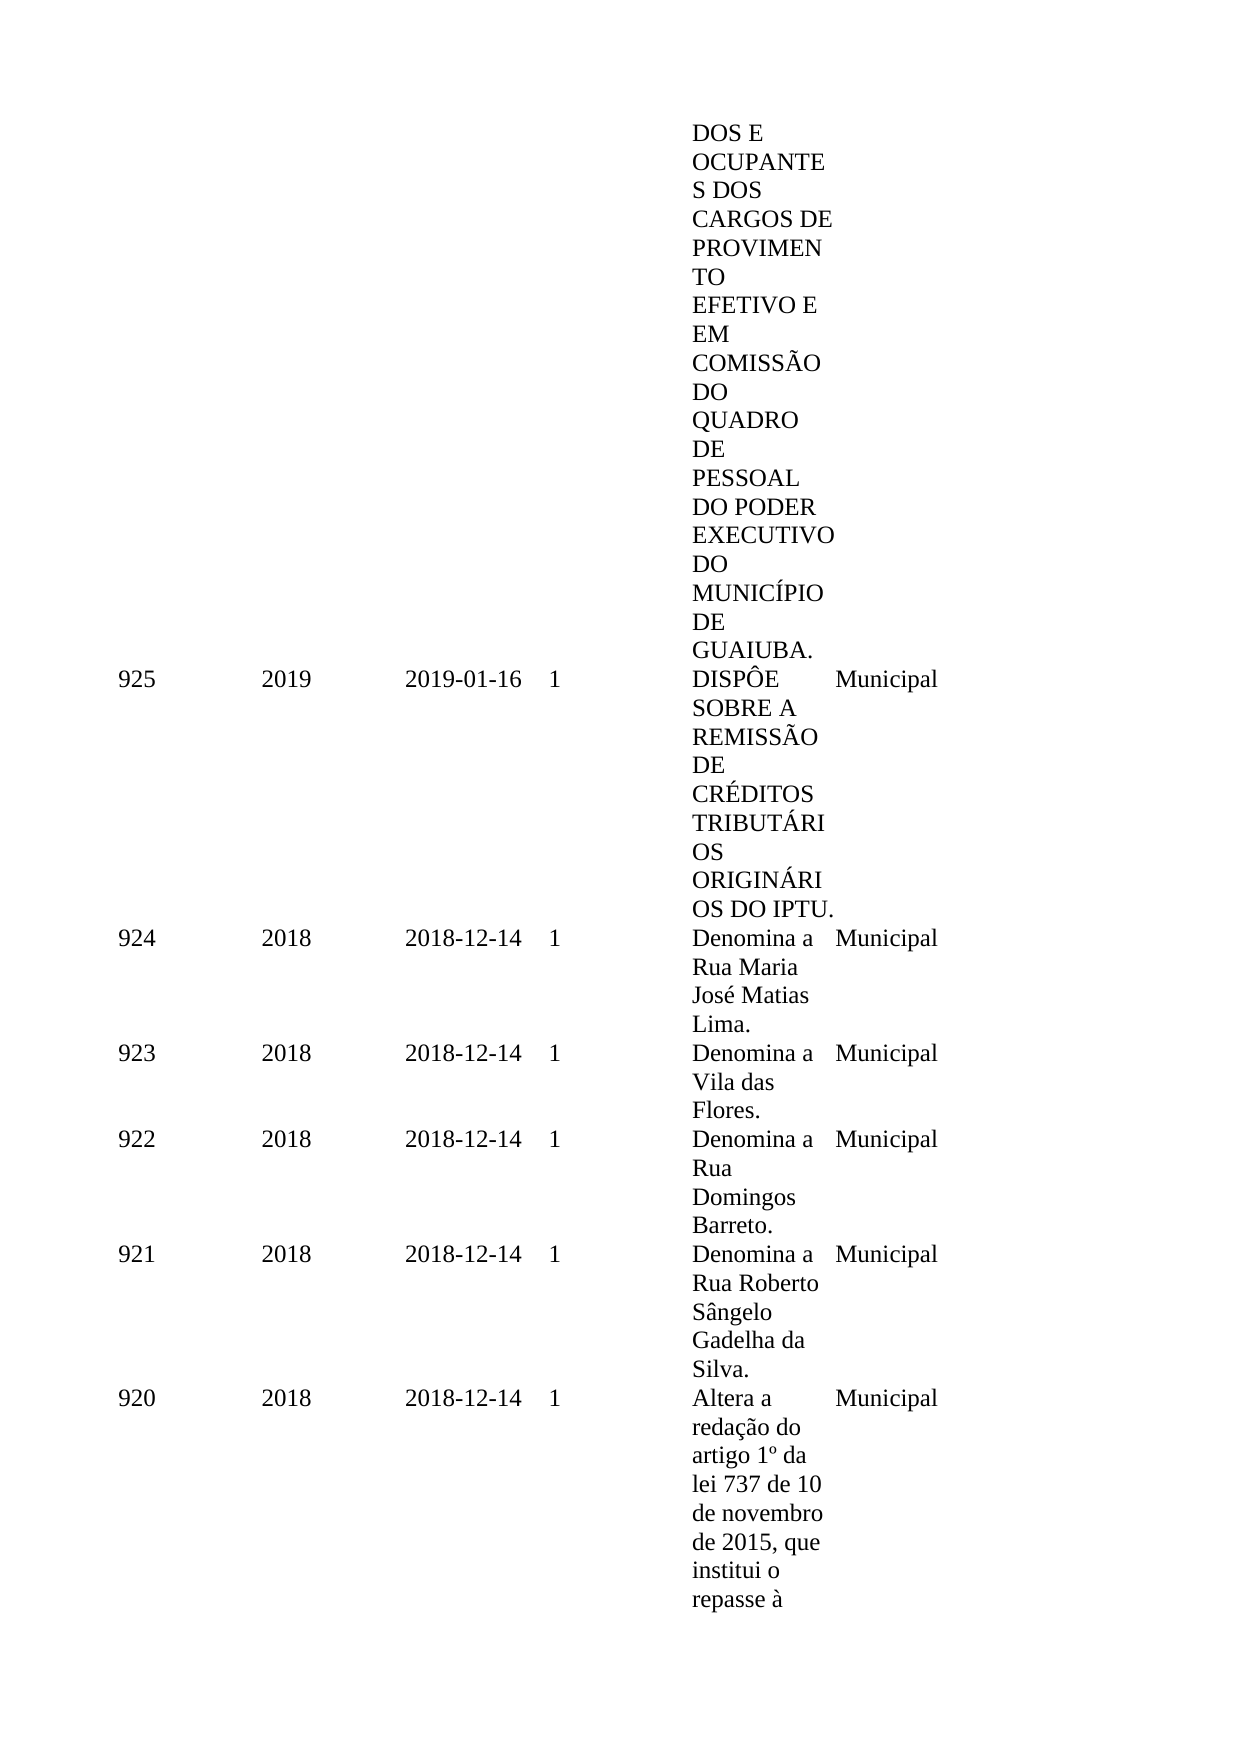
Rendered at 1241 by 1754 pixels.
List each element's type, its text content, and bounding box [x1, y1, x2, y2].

table_cell Municipal [835, 664, 979, 923]
table_cell 922 [118, 1124, 261, 1239]
table_cell 2018-12-14 [405, 1038, 548, 1124]
table_cell 2018 [261, 1239, 405, 1383]
table_cell 2018 [261, 1124, 405, 1239]
table_cell 1 [548, 664, 692, 923]
table_cell 920 [118, 1383, 261, 1613]
table_cell 1 [548, 1124, 692, 1239]
table_cell 2019 [261, 664, 405, 923]
table_cell Denomina a Rua Domingos Barreto. [692, 1124, 835, 1239]
table_cell 2018-12-14 [405, 1239, 548, 1383]
table_cell Municipal [835, 1239, 979, 1383]
table_cell 923 [118, 1038, 261, 1124]
table_cell 2018-12-14 [405, 1383, 548, 1613]
table_cell 2018 [261, 1383, 405, 1613]
table_cell Municipal [835, 1038, 979, 1124]
table_cell [979, 923, 1122, 1038]
table_cell [979, 1038, 1122, 1124]
table_cell [979, 664, 1122, 923]
table_cell [118, 118, 261, 664]
table_cell Municipal [835, 923, 979, 1038]
table_cell 2018 [261, 1038, 405, 1124]
table_cell 2018 [261, 923, 405, 1038]
table_cell 1 [548, 1383, 692, 1613]
table_cell Denomina a Rua Roberto Sângelo Gadelha da Silva. [692, 1239, 835, 1383]
table_cell [979, 1383, 1122, 1613]
table_cell [548, 118, 692, 664]
table_cell [979, 1124, 1122, 1239]
table_cell 924 [118, 923, 261, 1038]
table_cell Municipal [835, 1383, 979, 1613]
table_cell [979, 118, 1122, 664]
table_cell [835, 118, 979, 664]
table_cell 2019-01-16 [405, 664, 548, 923]
table_cell [979, 1239, 1122, 1383]
table_cell 925 [118, 664, 261, 923]
table_cell [261, 118, 405, 664]
table_cell 1 [548, 1239, 692, 1383]
table_cell Denomina a Vila das Flores. [692, 1038, 835, 1124]
table_cell DISPÔE SOBRE A REMISSÃO DE CRÉDITOS TRIBUTÁRIOS ORIGINÁRIOS DO IPTU. [692, 664, 835, 923]
table_cell 2018-12-14 [405, 1124, 548, 1239]
table_cell Municipal [835, 1124, 979, 1239]
table_cell Denomina a Rua Maria José Matias Lima. [692, 923, 835, 1038]
table_cell 2018-12-14 [405, 923, 548, 1038]
table_cell DOS E OCUPANTES DOS CARGOS DE PROVIMENTO EFETIVO E EM COMISSÃO DO QUADRO DE PESSOAL DO PODER EXECUTIVO DO MUNICÍPIO DE GUAIUBA. [692, 118, 835, 664]
table_cell 921 [118, 1239, 261, 1383]
table_cell Altera a redação do artigo 1º da lei 737 de 10 de novembro de 2015, que institui o repasse à [692, 1383, 835, 1613]
table_cell 1 [548, 1038, 692, 1124]
table_cell [405, 118, 548, 664]
table_cell 1 [548, 923, 692, 1038]
